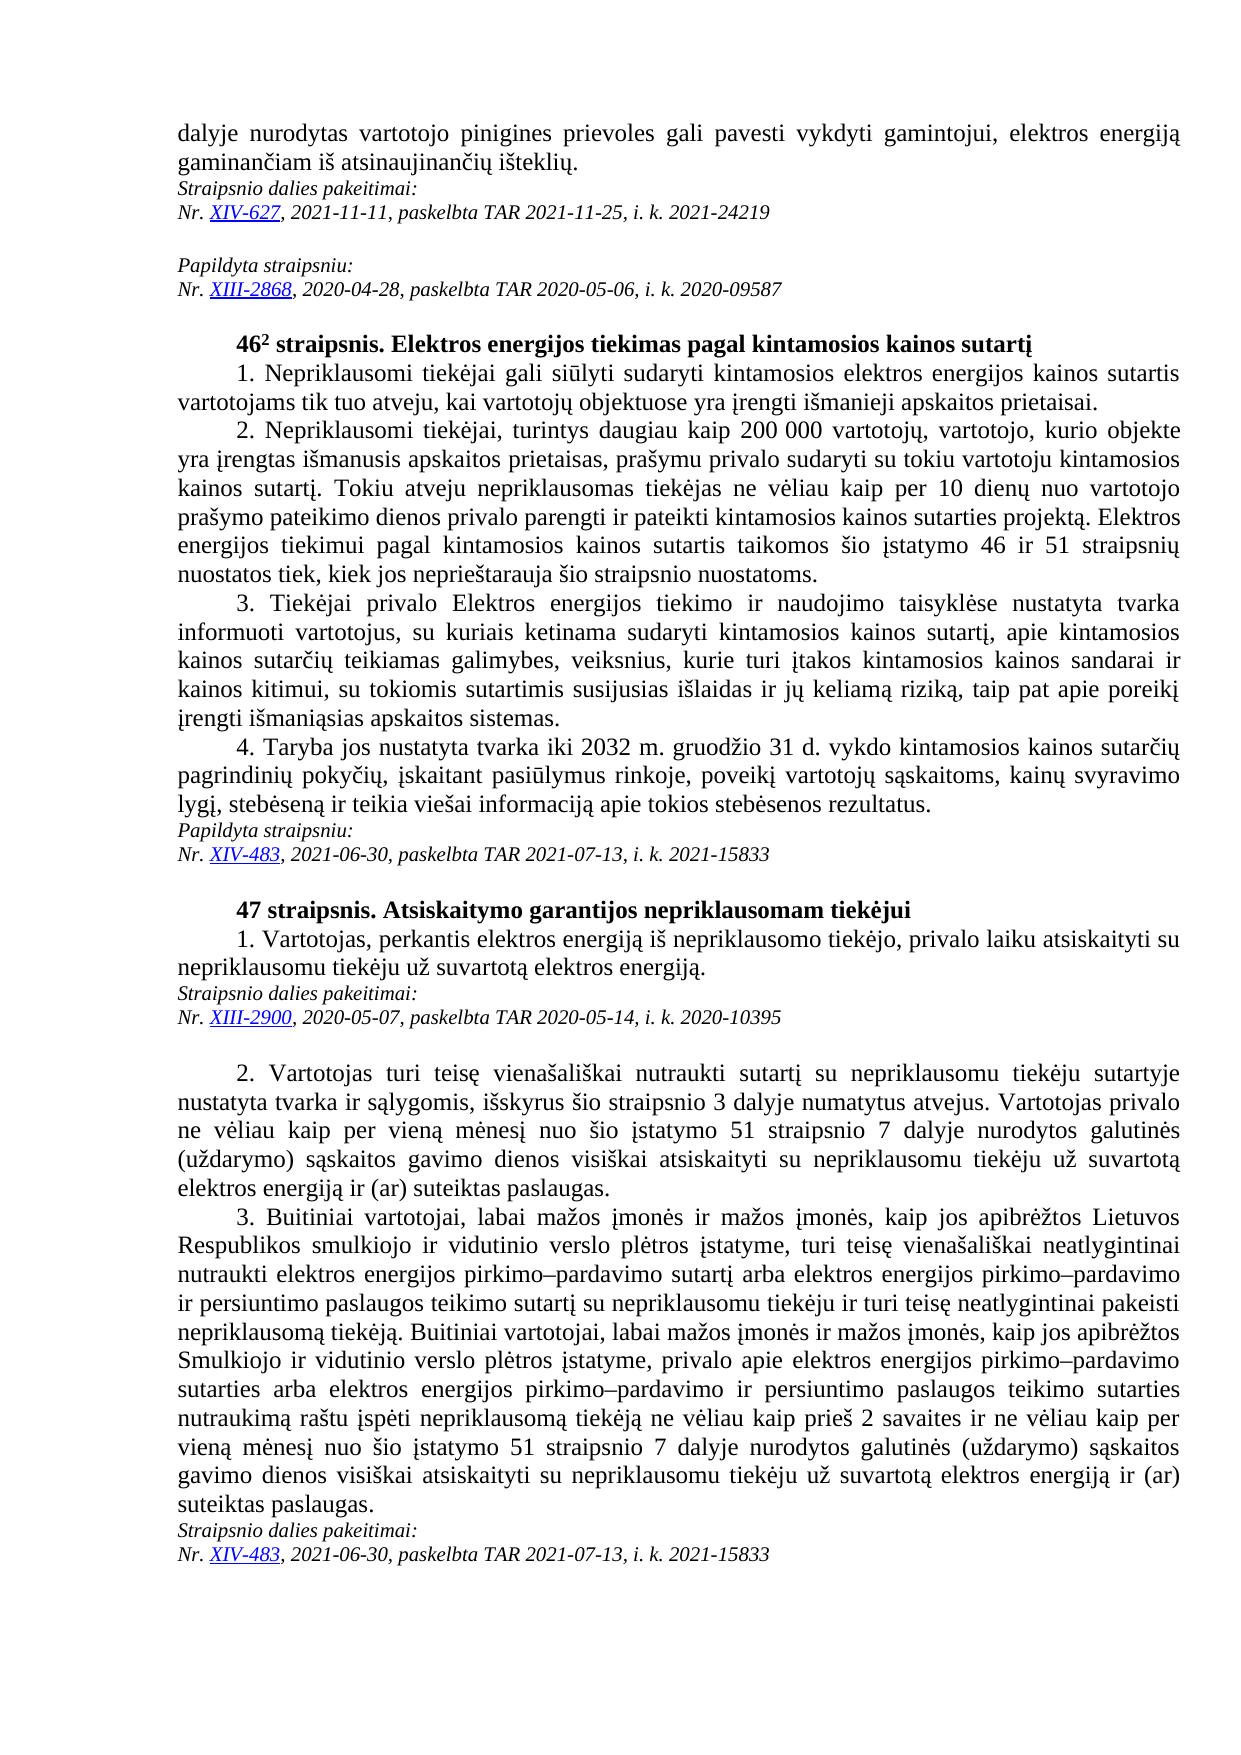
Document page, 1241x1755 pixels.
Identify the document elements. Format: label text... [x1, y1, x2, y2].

text Straipsnio dalies pakeitimai: [177, 981, 1181, 1005]
text 3. Buitiniai vartotojai, labai mažos įmonės ir mažos įmonės, kaip jos apibrėžtos Lietuvos Respublikos smulkiojo ir vidutinio verslo plėtros įstatyme, turi teisę vienašališkai neatlygintinai nutraukti elektros energijos pirkimo–pardavimo sutartį arba elektros energijos pirkimo–pardavimo ir persiuntimo paslaugos teikimo sutartį su nepriklausomu tiekėju ir turi teisę neatlygintinai pakeisti nepriklausomą tiekėją. Buitiniai vartotojai, labai mažos įmonės ir mažos įmonės, kaip jos apibrėžtos Smulkiojo ir vidutinio verslo plėtros įstatyme, privalo apie elektros energijos pirkimo–pardavimo sutarties arba elektros energijos pirkimo–pardavimo ir persiuntimo paslaugos teikimo sutarties nutraukimą raštu įspėti nepriklausomą tiekėją ne vėliau kaip prieš 2 savaites ir ne vėliau kaip per vieną mėnesį nuo šio įstatymo 51 straipsnio 7 dalyje nurodytos galutinės (uždarymo) sąskaitos gavimo dienos visiškai atsiskaityti su nepriklausomu tiekėju už suvartotą elektros energiją ir (ar) suteiktas paslaugas. [177, 1202, 1181, 1518]
text 2. Nepriklausomi tiekėjai, turintys daugiau kaip 200 000 vartotojų, vartotojo, kurio objekte yra įrengtas išmanusis apskaitos prietaisas, prašymu privalo sudaryti su tokiu vartotoju kintamosios kainos sutartį. Tokiu atveju nepriklausomas tiekėjas ne vėliau kaip per 10 dienų nuo vartotojo prašymo pateikimo dienos privalo parengti ir pateikti kintamosios kainos sutarties projektą. Elektros energijos tiekimui pagal kintamosios kainos sutartis taikomos šio įstatymo 46 ir 51 straipsnių nuostatos tiek, kiek jos neprieštarauja šio straipsnio nuostatoms. [177, 416, 1181, 588]
text 3. Tiekėjai privalo Elektros energijos tiekimo ir naudojimo taisyklėse nustatyta tvarka informuoti vartotojus, su kuriais ketinama sudaryti kintamosios kainos sutartį, apie kintamosios kainos sutarčių teikiamas galimybes, veiksnius, kurie turi įtakos kintamosios kainos sandarai ir kainos kitimui, su tokiomis sutartimis susijusias išlaidas ir jų keliamą riziką, taip pat apie poreikį įrengti išmaniąsias apskaitos sistemas. [177, 588, 1181, 732]
text Nr. XIV-627, 2021-11-11, paskelbta TAR 2021-11-25, i. k. 2021-24219 [177, 200, 1181, 224]
text 4. Taryba jos nustatyta tvarka iki 2032 m. gruodžio 31 d. vykdo kintamosios kainos sutarčių pagrindinių pokyčių, įskaitant pasiūlymus rinkoje, poveikį vartotojų sąskaitoms, kainų svyravimo lygį, stebėseną ir teikia viešai informaciją apie tokios stebėsenos rezultatus. [177, 732, 1181, 818]
text 1. Vartotojas, perkantis elektros energiją iš nepriklausomo tiekėjo, privalo laiku atsiskaityti su nepriklausomu tiekėju už suvartotą elektros energiją. [177, 924, 1181, 981]
text 47 straipsnis. Atsiskaitymo garantijos nepriklausomam tiekėjui [177, 895, 1181, 924]
text Nr. XIV-483, 2021-06-30, paskelbta TAR 2021-07-13, i. k. 2021-15833 [177, 1542, 1181, 1566]
text dalyje nurodytas vartotojo pinigines prievoles gali pavesti vykdyti gamintojui, elektros energiją gaminančiam iš atsinaujinančių išteklių. [177, 118, 1181, 176]
text Nr. XIII-2900, 2020-05-07, paskelbta TAR 2020-05-14, i. k. 2020-10395 [177, 1005, 1181, 1029]
text Nr. XIV-483, 2021-06-30, paskelbta TAR 2021-07-13, i. k. 2021-15833 [177, 842, 1181, 866]
text 2. Vartotojas turi teisę vienašališkai nutraukti sutartį su nepriklausomu tiekėju sutartyje nustatyta tvarka ir sąlygomis, išskyrus šio straipsnio 3 dalyje numatytus atvejus. Vartotojas privalo ne vėliau kaip per vieną mėnesį nuo šio įstatymo 51 straipsnio 7 dalyje nurodytos galutinės (uždarymo) sąskaitos gavimo dienos visiškai atsiskaityti su nepriklausomu tiekėju už suvartotą elektros energiją ir (ar) suteiktas paslaugas. [177, 1058, 1181, 1202]
text Straipsnio dalies pakeitimai: [177, 1518, 1181, 1542]
text Papildyta straipsniu: [177, 818, 1181, 842]
text Straipsnio dalies pakeitimai: [177, 176, 1181, 200]
text 462 straipsnis. Elektros energijos tiekimas pagal kintamosios kainos sutartį [177, 329, 1181, 358]
text Papildyta straipsniu: [177, 252, 1181, 277]
text Nr. XIII-2868, 2020-04-28, paskelbta TAR 2020-05-06, i. k. 2020-09587 [177, 277, 1181, 301]
text 1. Nepriklausomi tiekėjai gali siūlyti sudaryti kintamosios elektros energijos kainos sutartis vartotojams tik tuo atveju, kai vartotojų objektuose yra įrengti išmanieji apskaitos prietaisai. [177, 358, 1181, 416]
